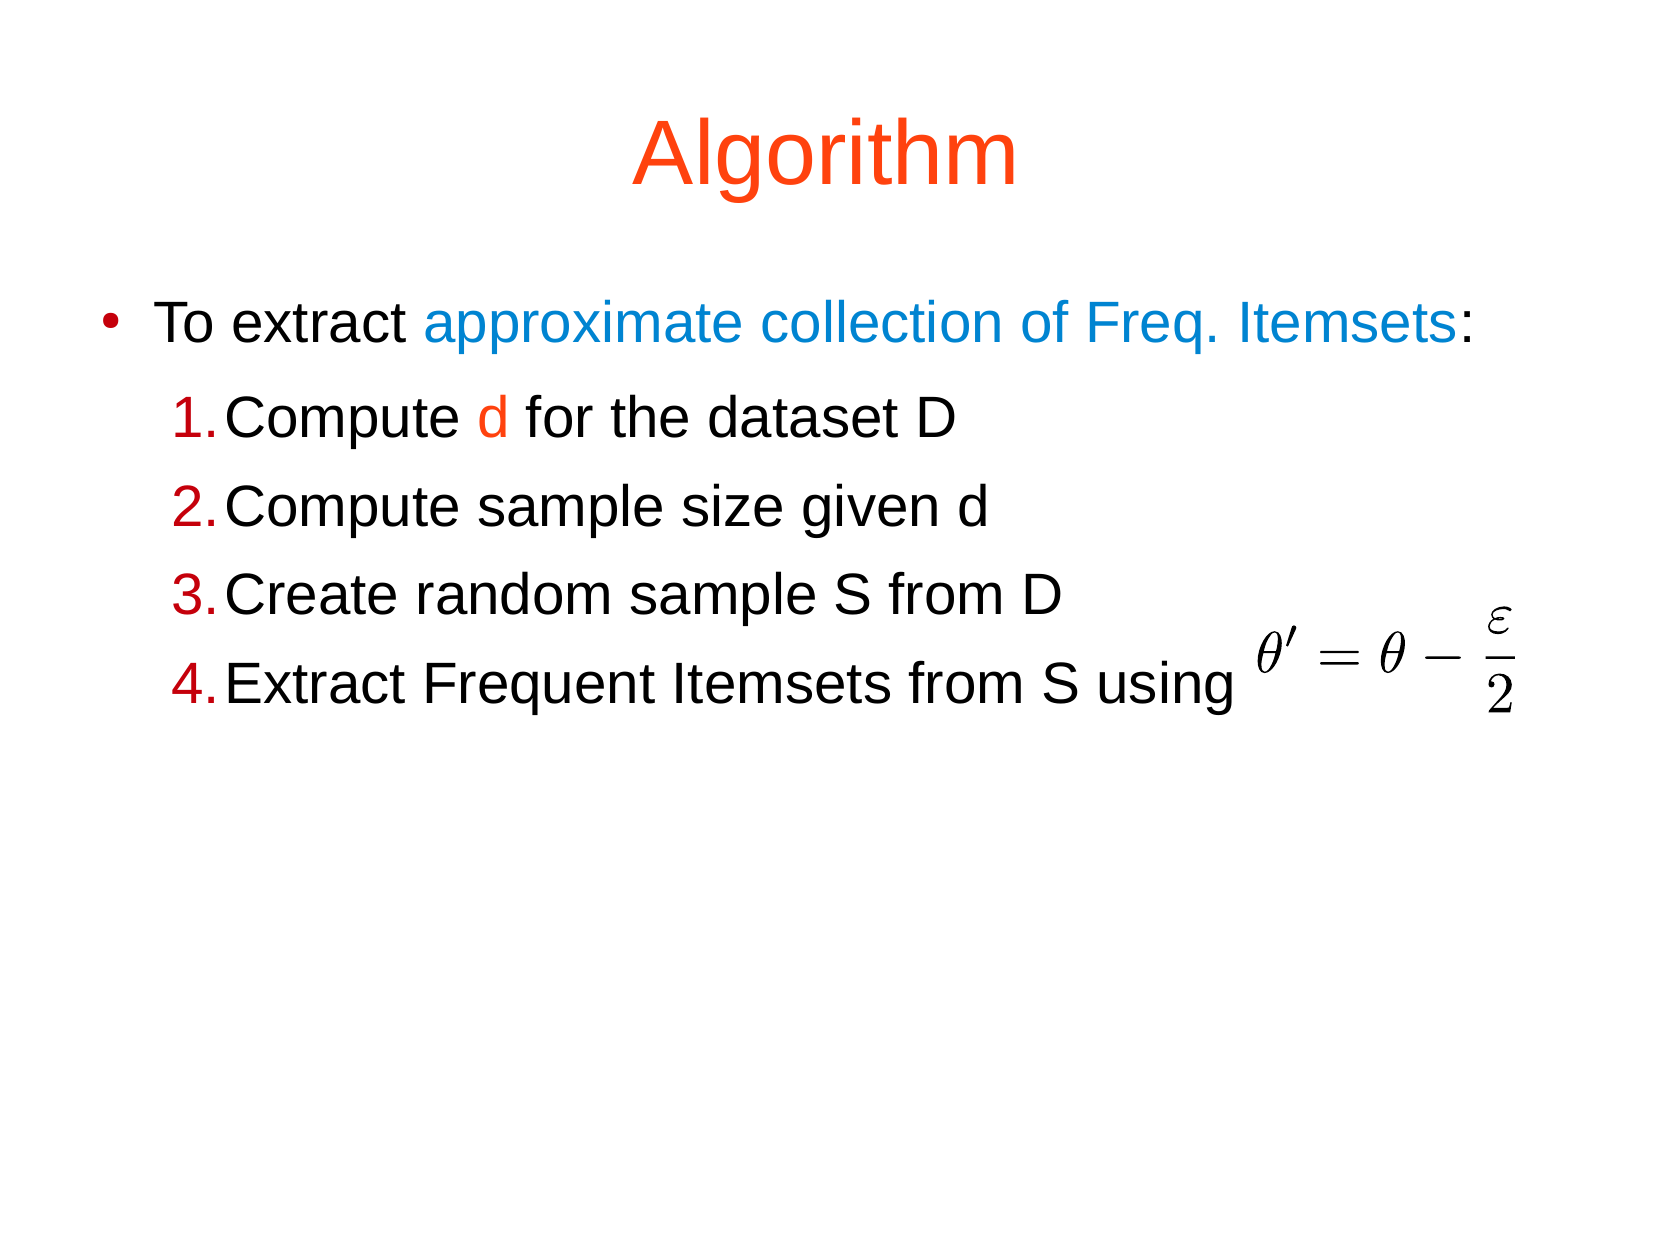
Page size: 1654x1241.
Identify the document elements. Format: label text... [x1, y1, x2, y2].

picture [1257, 606, 1515, 713]
list To extract approximate collection of Freq. Itemsets: Compute d for the dataset D Compute sample size given d Create random sample S from D Extract Frequent Itemsets from S using [82, 290, 1538, 1141]
title Algorithm [82, 49, 1571, 257]
